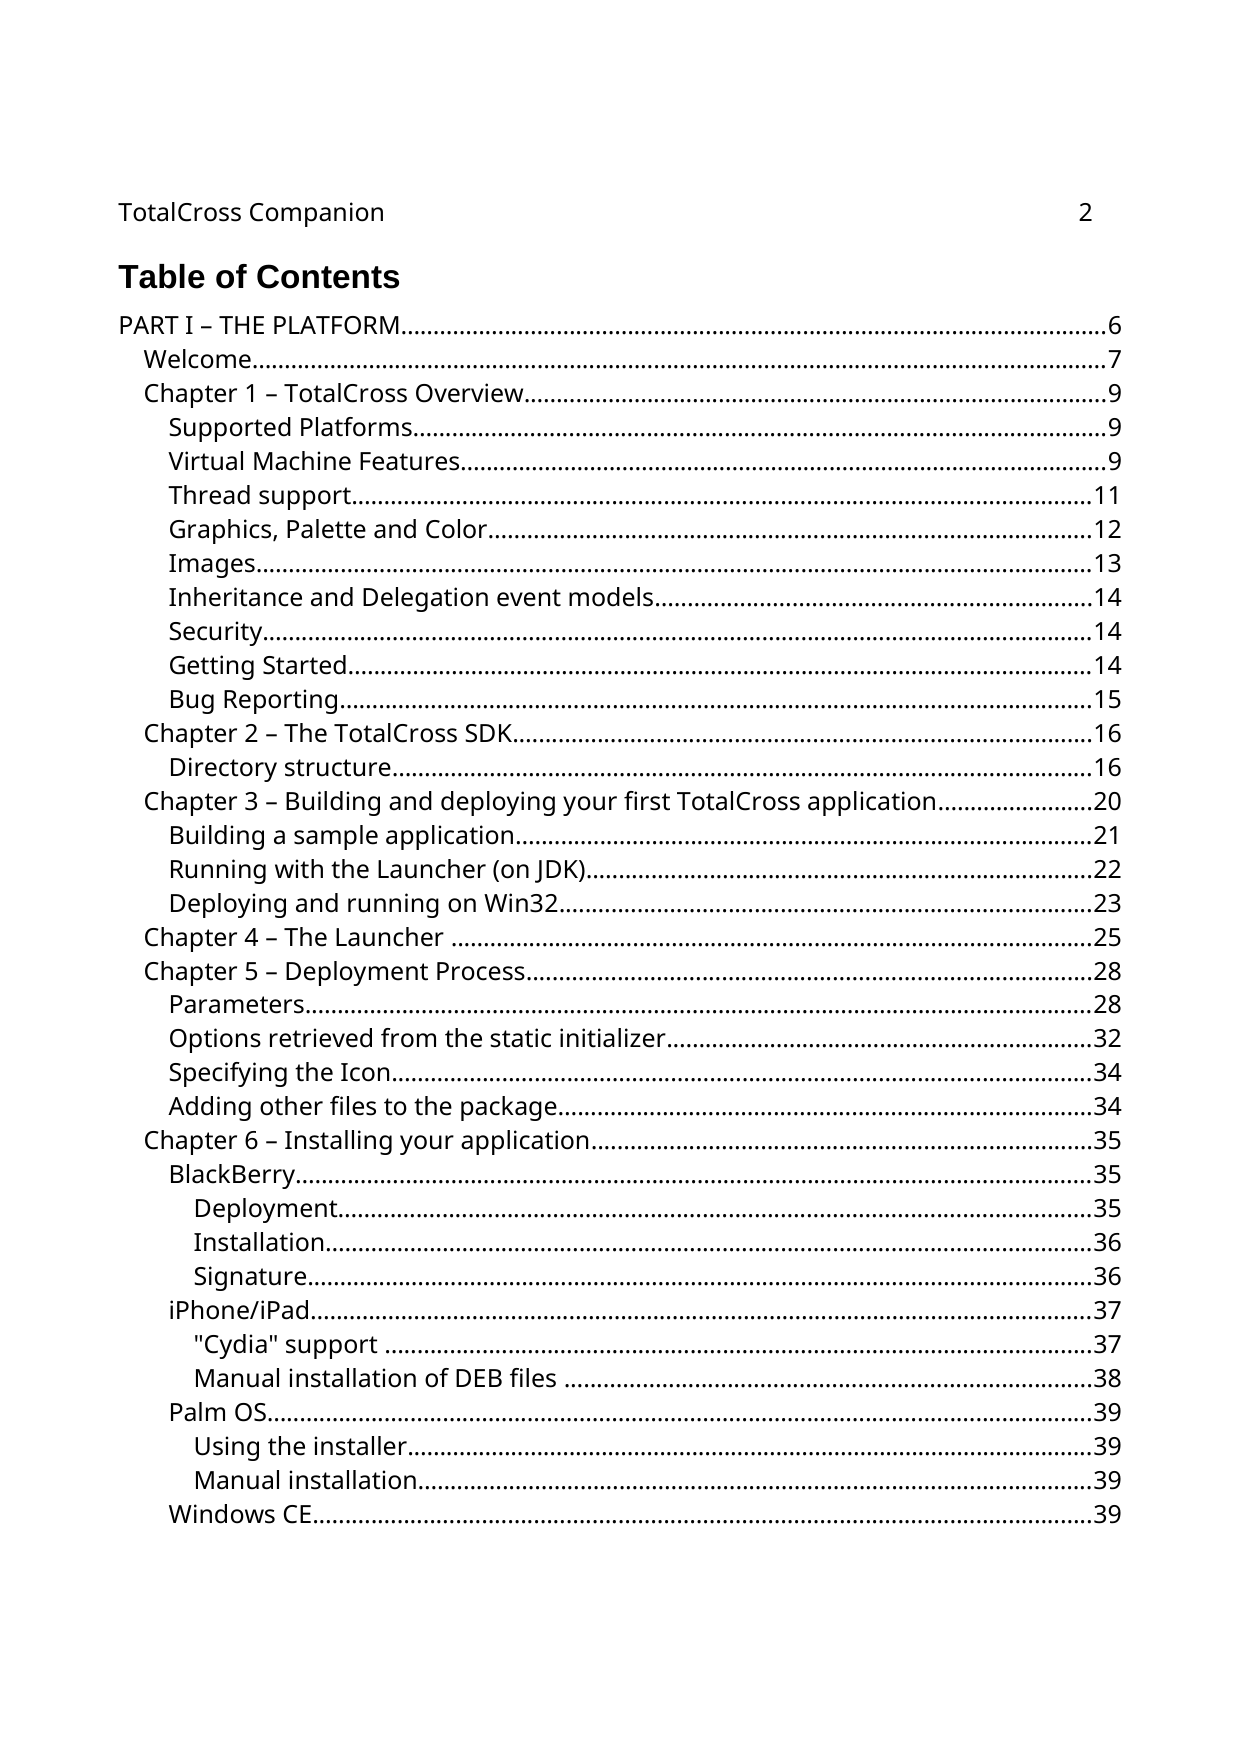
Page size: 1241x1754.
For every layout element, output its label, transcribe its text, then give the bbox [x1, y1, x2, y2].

text Images 13 [168, 546, 1122, 580]
text PART I – THE PLATFORM 6 [118, 308, 1122, 342]
text Chapter 5 – Deployment Process 28 [143, 953, 1122, 987]
text Installation 36 [193, 1225, 1122, 1259]
text Deployment 35 [193, 1191, 1122, 1225]
text Manual installation of DEB files 38 [193, 1361, 1122, 1395]
text Thread support 11 [168, 478, 1122, 512]
text Building a sample application 21 [168, 818, 1122, 852]
text Using the installer 39 [193, 1429, 1122, 1463]
text Getting Started 14 [168, 648, 1122, 682]
text Chapter 6 – Installing your application 35 [143, 1123, 1122, 1157]
text BlackBerry 35 [168, 1157, 1122, 1191]
text Parameters 28 [168, 987, 1122, 1021]
text "Cydia" support 37 [193, 1327, 1122, 1361]
text Signature 36 [193, 1259, 1122, 1293]
text Directory structure 16 [168, 750, 1122, 784]
text Palm OS 39 [168, 1395, 1122, 1429]
text Supported Platforms 9 [168, 410, 1122, 444]
text Inheritance and Delegation event models 14 [168, 580, 1122, 614]
text Manual installation 39 [193, 1463, 1122, 1497]
text Specifying the Icon 34 [168, 1055, 1122, 1089]
text Deploying and running on Win32 23 [168, 886, 1122, 919]
subtitle Table of Contents [118, 258, 1122, 296]
text Graphics, Palette and Color 12 [168, 512, 1122, 546]
text iPhone/iPad 37 [168, 1293, 1122, 1327]
text Chapter 2 – The TotalCross SDK 16 [143, 716, 1122, 750]
text Windows CE 39 [168, 1497, 1122, 1531]
text Security 14 [168, 614, 1122, 648]
text Adding other files to the package 34 [168, 1089, 1122, 1123]
text Chapter 4 – The Launcher 25 [143, 919, 1122, 953]
text Chapter 3 – Building and deploying your first TotalCross application 20 [143, 784, 1122, 818]
text Chapter 1 – TotalCross Overview 9 [143, 376, 1122, 410]
text Running with the Launcher (on JDK) 22 [168, 852, 1122, 886]
text Welcome 7 [143, 342, 1122, 376]
text Bug Reporting 15 [168, 682, 1122, 716]
text Options retrieved from the static initializer 32 [168, 1021, 1122, 1055]
text Virtual Machine Features 9 [168, 444, 1122, 478]
